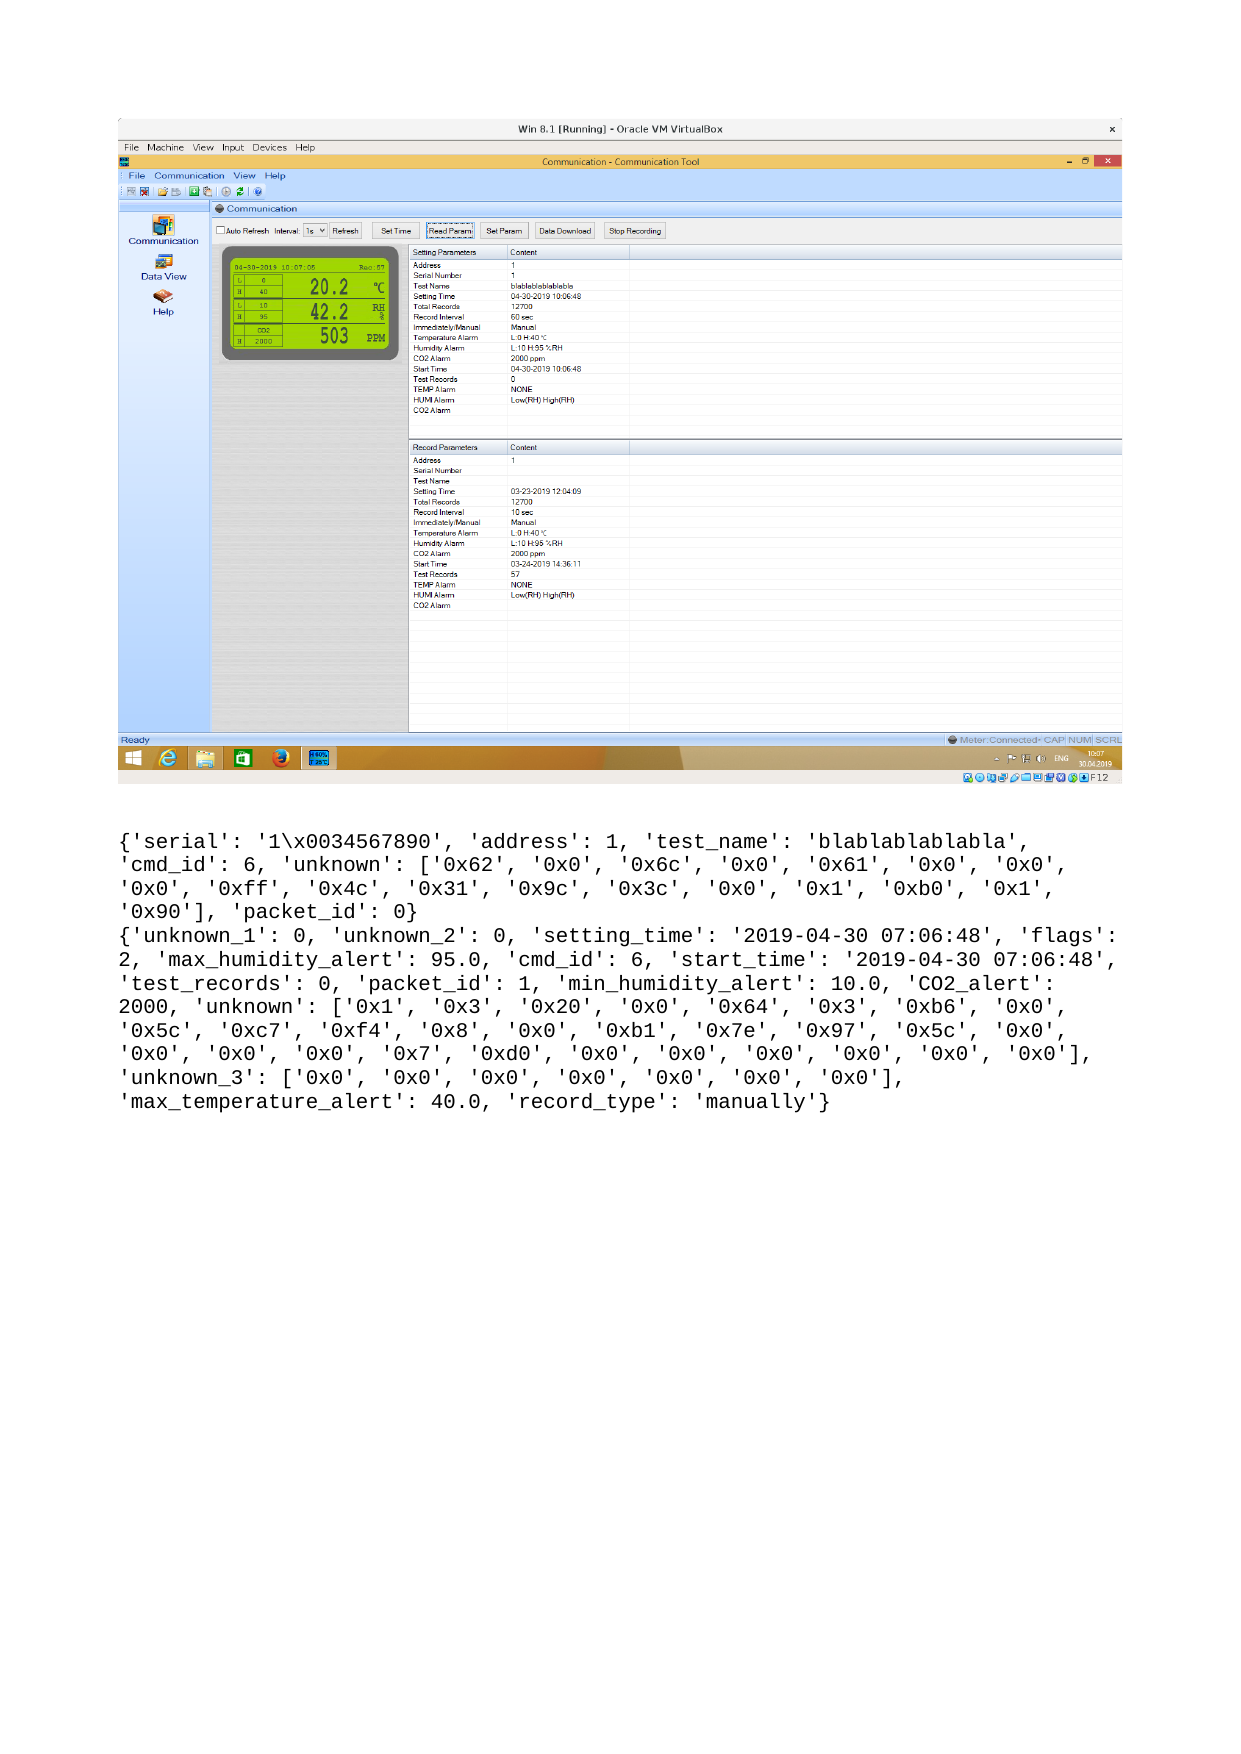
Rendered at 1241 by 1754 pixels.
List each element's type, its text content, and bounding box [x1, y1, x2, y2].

picture [118, 118, 1123, 784]
text {'unknown_1': 0, 'unknown_2': 0, 'setting_time': '2019-04-30 07:06:48', 'flags': 2, 'max_humidity_alert': 95.0, 'cmd_id': 6, 'start_time': '2019-04-30 07:06:48', 'test_records': 0, 'packet_id': 1, 'min_humidity_alert': 10.0, 'CO2_alert': 2000, 'unknown': ['0x1', '0x3', '0x20', '0x0', '0x64', '0x3', '0xb6', '0x0', '0x5c', '0xc7', '0xf4', '0x8', '0x0', '0xb1', '0x7e', '0x97', '0x5c', '0x0', '0x0', '0x0', '0x0', '0x7', '0xd0', '0x0', '0x0', '0x0', '0x0', '0x0', '0x0'], 'unknown_3': ['0x0', '0x0', '0x0', '0x0', '0x0', '0x0', '0x0'], 'max_temperature_alert': 40.0, 'record_type': 'manually'} [118, 925, 1122, 1114]
text {'serial': '1\x0034567890', 'address': 1, 'test_name': 'blablablablabla', 'cmd_id': 6, 'unknown': ['0x62', '0x0', '0x6c', '0x0', '0x61', '0x0', '0x0', '0x0', '0xff', '0x4c', '0x31', '0x9c', '0x3c', '0x0', '0x1', '0xb0', '0x1', '0x90'], 'packet_id': 0} [118, 831, 1122, 925]
